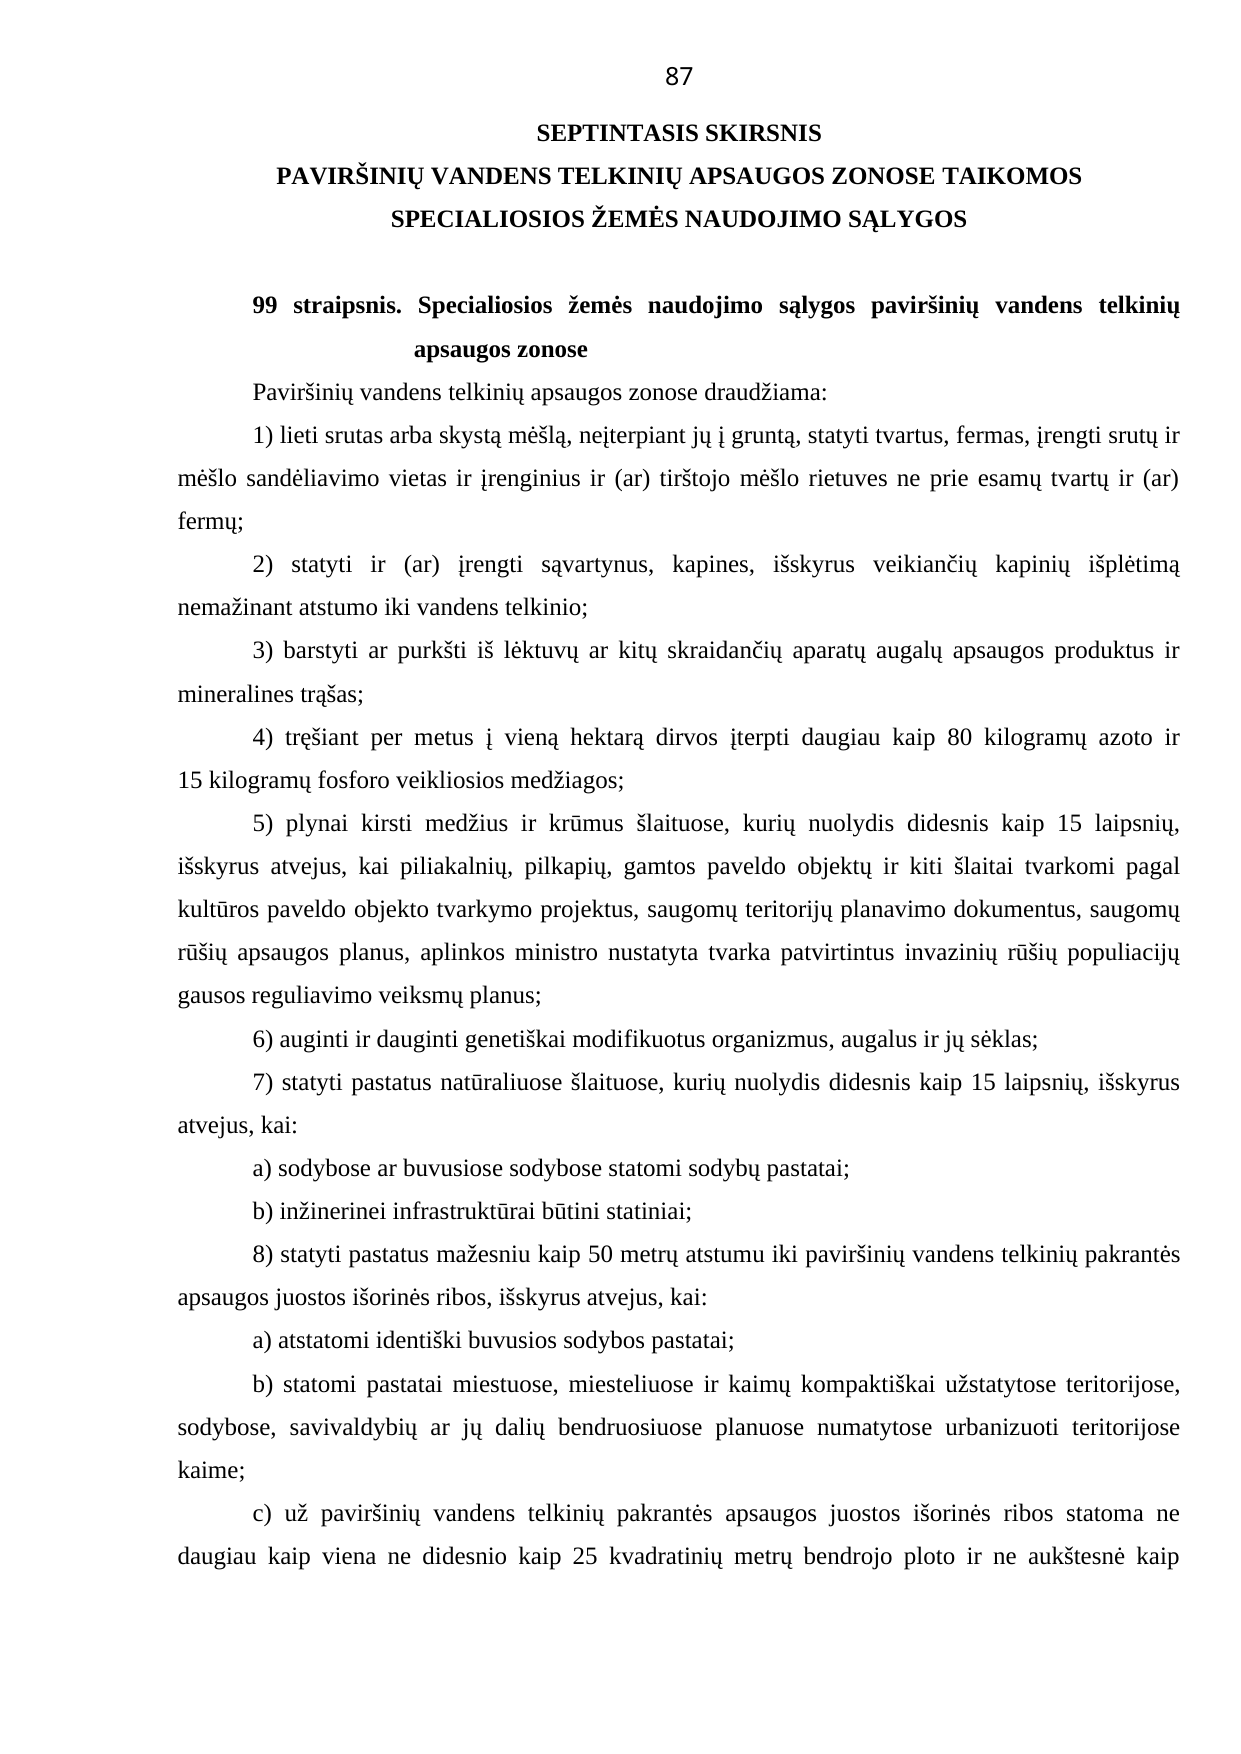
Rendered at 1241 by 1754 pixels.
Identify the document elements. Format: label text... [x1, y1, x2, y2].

text c) už paviršinių vandens telkinių pakrantės apsaugos juostos išorinės ribos statoma ne daugiau kaip viena ne didesnio kaip 25 kvadratinių metrų bendrojo ploto ir ne aukštesnė kaip [177, 1498, 1181, 1570]
text a) sodybose ar buvusiose sodybose statomi sodybų pastatai; [177, 1153, 1181, 1182]
text 4) tręšiant per metus į vieną hektarą dirvos įterpti daugiau kaip 80 kilogramų azoto ir 15 kilogramų fosforo veikliosios medžiagos; [177, 722, 1181, 794]
text PAVIRŠINIŲ VANDENS TELKINIŲ APSAUGOS ZONOSE TAIKOMOS SPECIALIOSIOS ŽEMĖS NAUDOJIMO SĄLYGOS [177, 161, 1181, 233]
text 1) lieti srutas arba skystą mėšlą, neįterpiant jų į gruntą, statyti tvartus, fermas, įrengti srutų ir mėšlo sandėliavimo vietas ir įrenginius ir (ar) tirštojo mėšlo rietuves ne prie esamų tvartų ir (ar) fermų; [177, 420, 1181, 535]
text 99 straipsnis. Specialiosios žemės naudojimo sąlygos paviršinių vandens telkinių apsaugos zonose [252, 291, 1181, 362]
text 7) statyti pastatus natūraliuose šlaituose, kurių nuolydis didesnis kaip 15 laipsnių, išskyrus atvejus, kai: [177, 1067, 1181, 1139]
text b) statomi pastatai miestuose, miesteliuose ir kaimų kompaktiškai užstatytose teritorijose, sodybose, savivaldybių ar jų dalių bendruosiuose planuose numatytose urbanizuoti teritorijose kaime; [177, 1369, 1181, 1484]
text 5) plynai kirsti medžius ir krūmus šlaituose, kurių nuolydis didesnis kaip 15 laipsnių, išskyrus atvejus, kai piliakalnių, pilkapių, gamtos paveldo objektų ir kiti šlaitai tvarkomi pagal kultūros paveldo objekto tvarkymo projektus, saugomų teritorijų planavimo dokumentus, saugomų rūšių apsaugos planus, aplinkos ministro nustatyta tvarka patvirtintus invazinių rūšių populiacijų gausos reguliavimo veiksmų planus; [177, 808, 1181, 1009]
text Paviršinių vandens telkinių apsaugos zonose draudžiama: [177, 377, 1181, 406]
text SEPTINTASIS SKIRSNIS [177, 118, 1181, 147]
text 8) statyti pastatus mažesniu kaip 50 metrų atstumu iki paviršinių vandens telkinių pakrantės apsaugos juostos išorinės ribos, išskyrus atvejus, kai: [177, 1239, 1181, 1311]
text a) atstatomi identiški buvusios sodybos pastatai; [177, 1326, 1181, 1354]
text 2) statyti ir (ar) įrengti sąvartynus, kapines, išskyrus veikiančių kapinių išplėtimą nemažinant atstumo iki vandens telkinio; [177, 549, 1181, 621]
text 6) auginti ir dauginti genetiškai modifikuotus organizmus, augalus ir jų sėklas; [177, 1024, 1181, 1052]
text 3) barstyti ar purkšti iš lėktuvų ar kitų skraidančių aparatų augalų apsaugos produktus ir mineralines trąšas; [177, 636, 1181, 707]
text b) inžinerinei infrastruktūrai būtini statiniai; [177, 1196, 1181, 1225]
